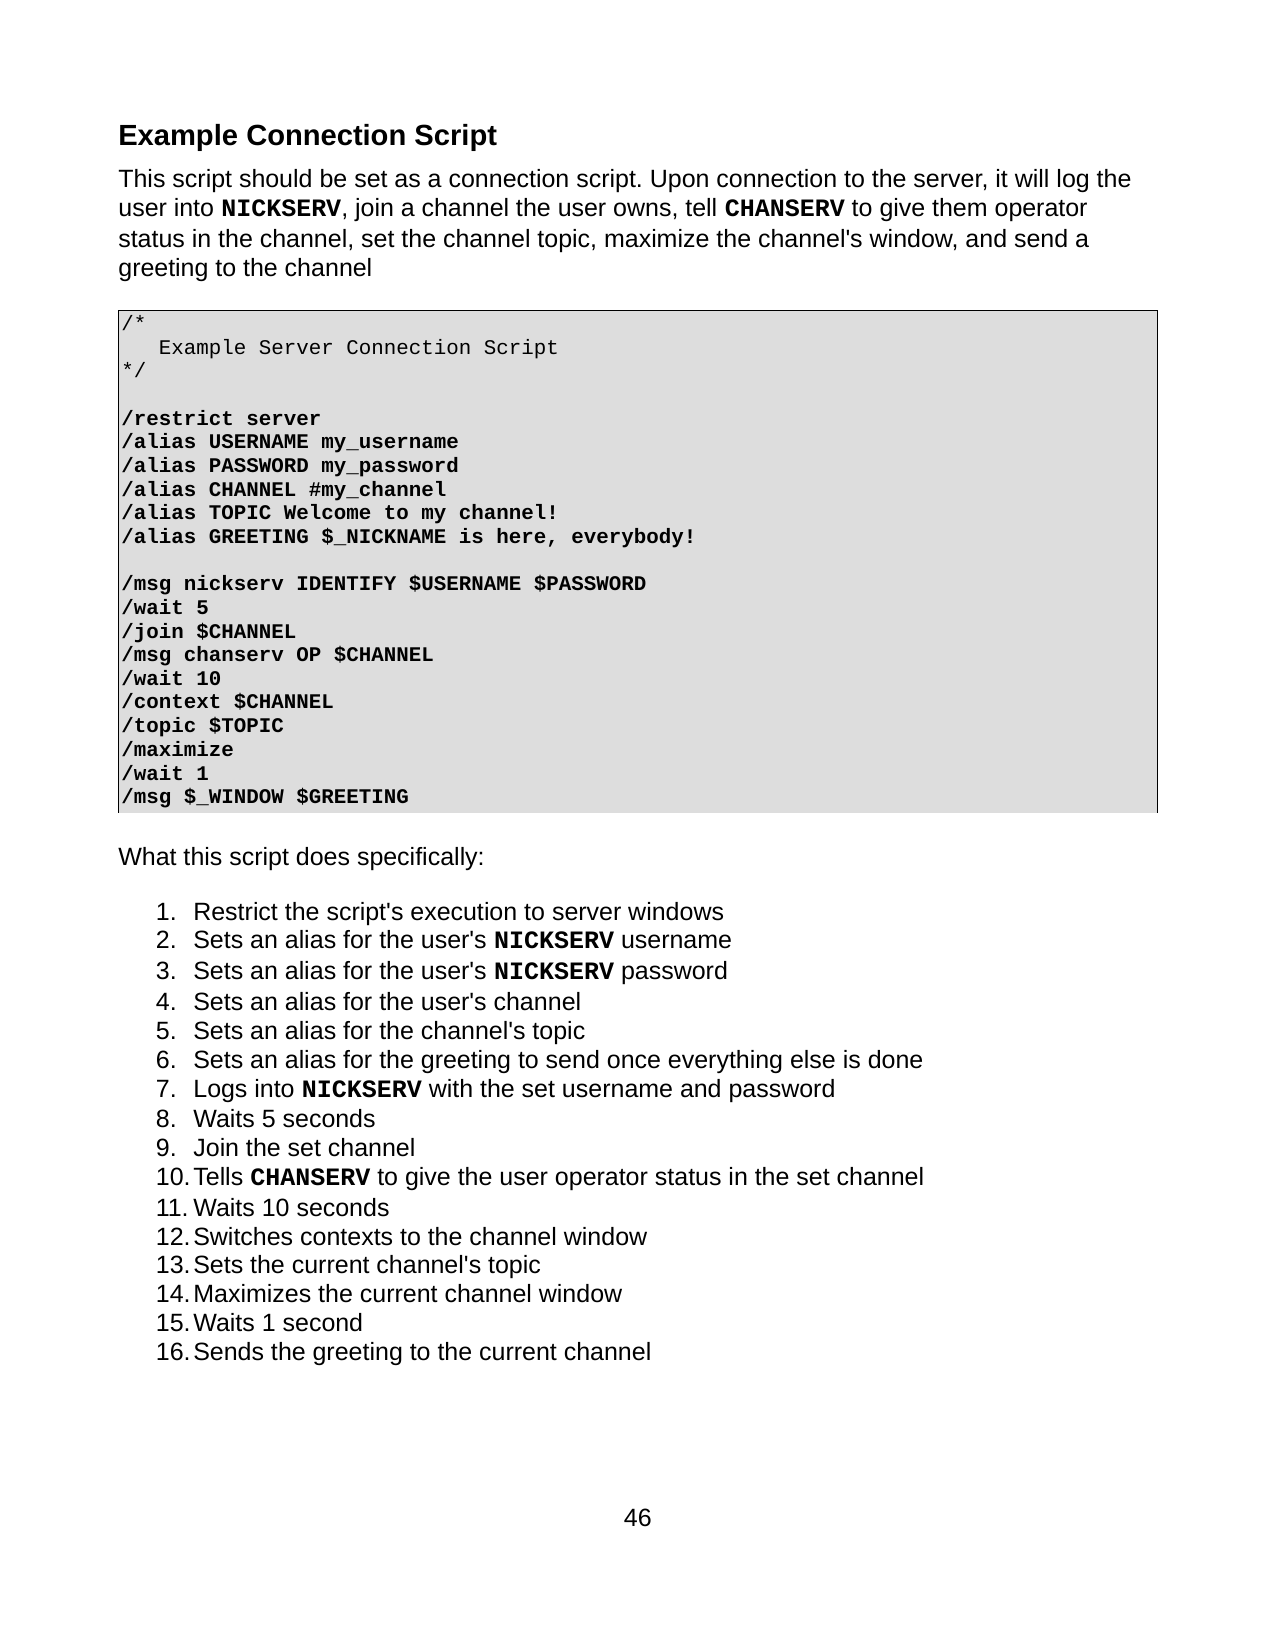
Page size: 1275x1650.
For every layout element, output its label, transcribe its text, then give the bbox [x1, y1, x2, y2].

list Switches contexts to the channel window [156, 1222, 1157, 1250]
list Maximizes the current channel window [156, 1279, 1157, 1308]
list Join the set channel [156, 1133, 1157, 1162]
list Logs into NICKSERV with the set username and password [156, 1073, 1157, 1104]
list Sets an alias for the user's channel [156, 987, 1157, 1016]
text What this script does specifically: [118, 842, 1157, 870]
list Restrict the script's execution to server windows [156, 897, 1157, 925]
text This script should be set as a connection script. Upon connection to the server, it will log the user into NICKSERV, join a channel the user owns, tell CHANSERV to give them operator status in the channel, set the channel topic, maximize the channel's window, and send a greeting to the channel [118, 164, 1157, 281]
list Sets the current channel's topic [156, 1250, 1157, 1279]
list Waits 1 second [156, 1308, 1157, 1337]
list Sets an alias for the user's NICKSERV password [156, 956, 1157, 987]
list Sends the greeting to the current channel [156, 1337, 1157, 1365]
subtitle Example Connection Script [118, 118, 1157, 152]
list Sets an alias for the user's NICKSERV username [156, 925, 1157, 956]
table_header /* Example Server Connection Script */ /restrict server /alias USERNAME my_username /alias PASSWORD my_password /alias CHANNEL #my_channel /alias TOPIC Welcome to my channel! /alias GREETING $_NICKNAME is here, everybody! /msg nickserv IDENTIFY $USERNAME $PASSWORD /wait 5 /join $CHANNEL /msg chanserv OP $CHANNEL /wait 10 /context $CHANNEL /topic $TOPIC /maximize /wait 1 /msg $_WINDOW $GREETING [119, 311, 1157, 813]
list Waits 10 seconds [156, 1193, 1157, 1222]
list Tells CHANSERV to give the user operator status in the set channel [156, 1162, 1157, 1193]
list Sets an alias for the channel's topic [156, 1016, 1157, 1045]
list Sets an alias for the greeting to send once everything else is done [156, 1045, 1157, 1073]
list Waits 5 seconds [156, 1104, 1157, 1133]
